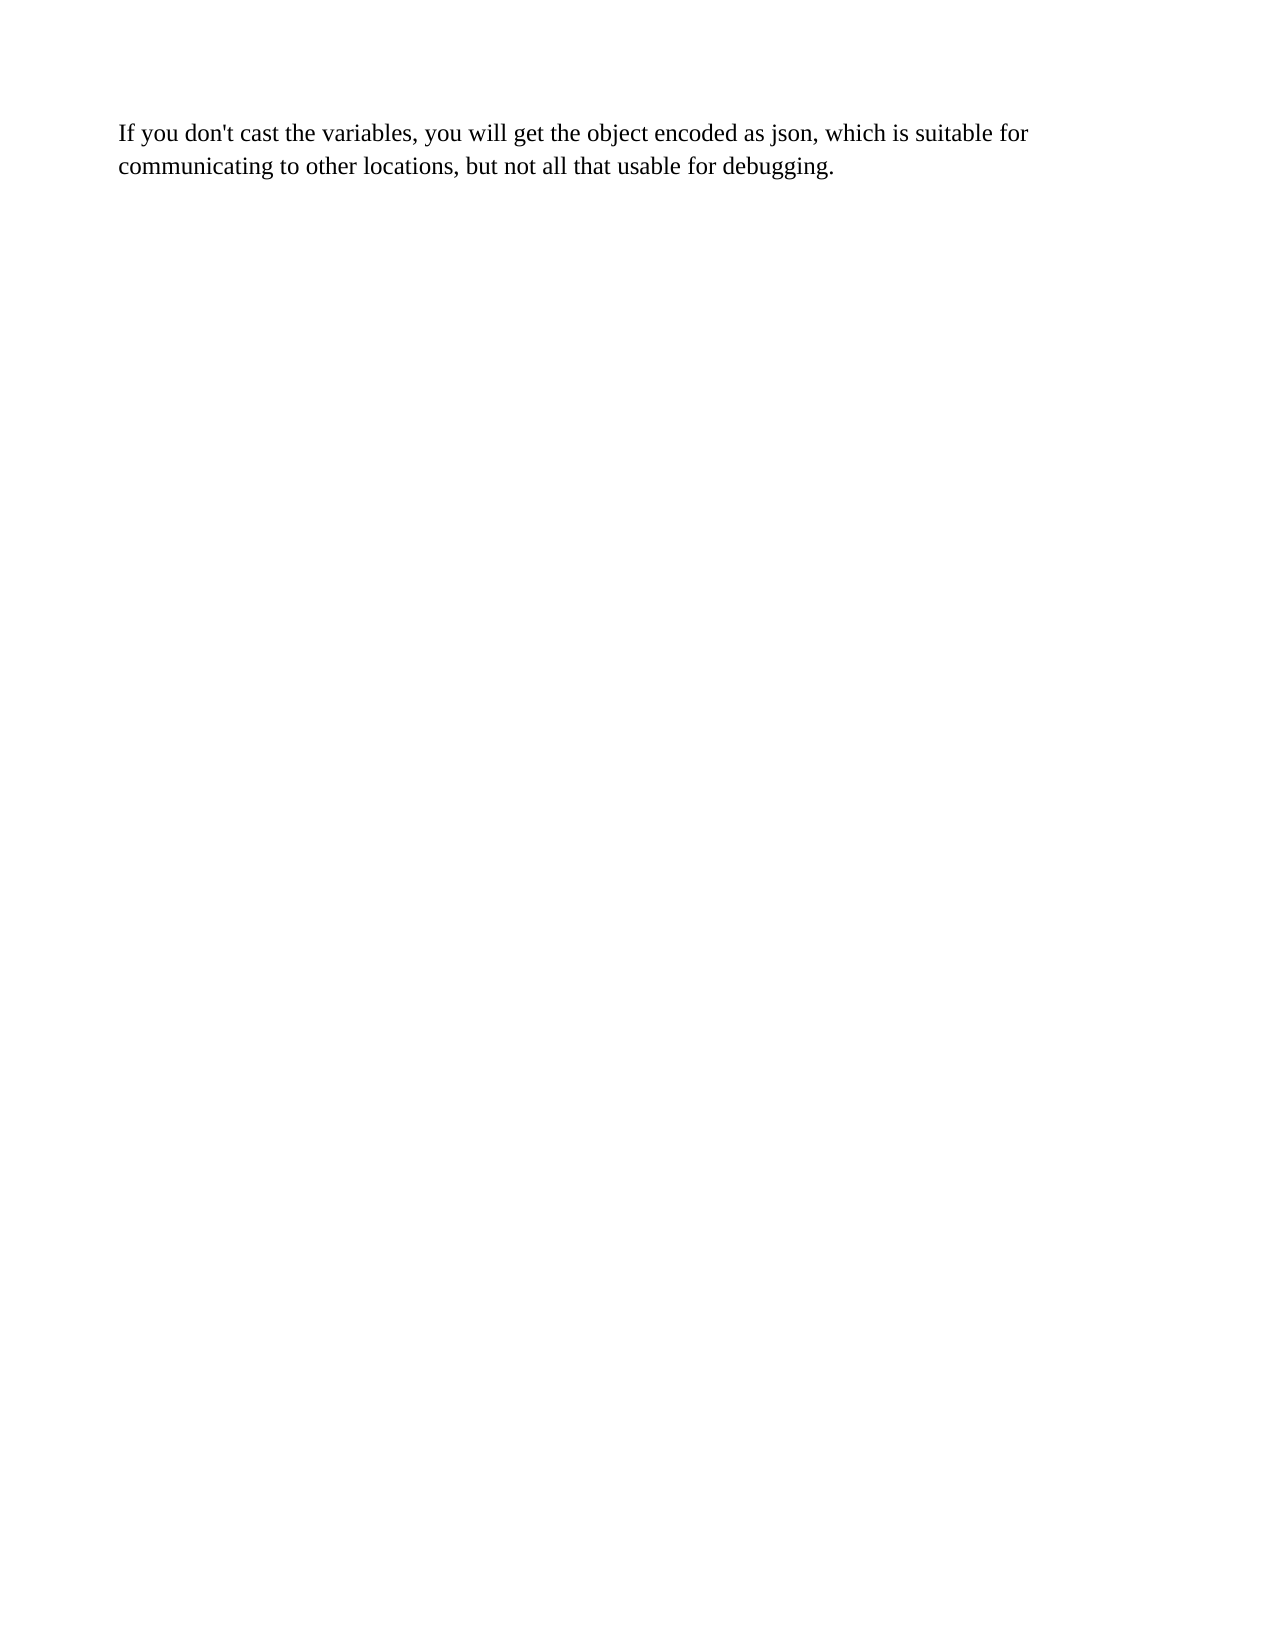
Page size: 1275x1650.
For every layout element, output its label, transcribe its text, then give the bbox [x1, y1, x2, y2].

text If you don't cast the variables, you will get the object encoded as json, which is suitable for communicating to other locations, but not all that usable for debugging. [118, 118, 1157, 180]
